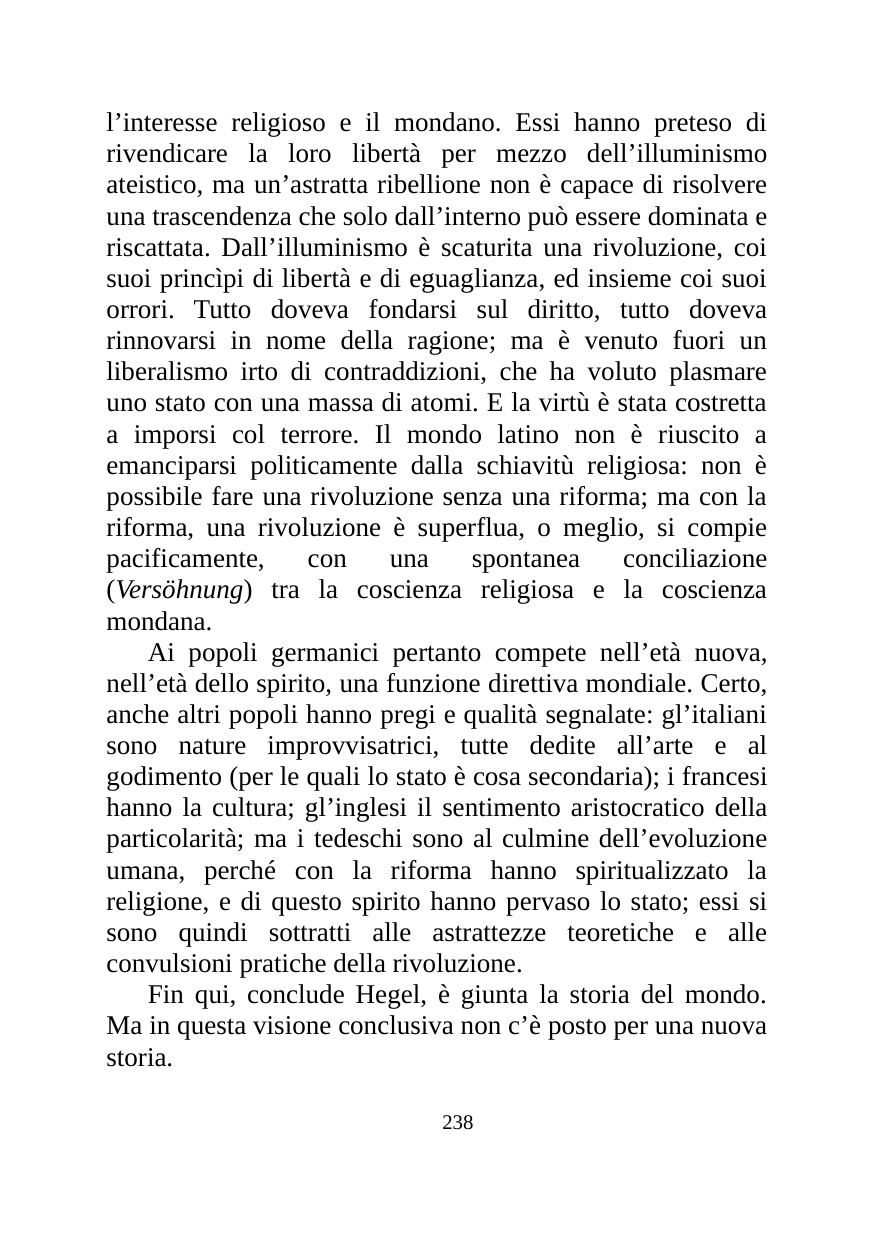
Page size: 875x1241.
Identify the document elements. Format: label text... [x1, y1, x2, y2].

text l’interesse religioso e il mondano. Essi hanno preteso di rivendicare la loro libertà per mezzo dell’illuminismo ateistico, ma un’astratta ribellione non è capace di risolvere una trascendenza che solo dall’interno può essere dominata e riscattata. Dall’illuminismo è scaturita una rivoluzione, coi suoi princìpi di libertà e di eguaglianza, ed insieme coi suoi orrori. Tutto doveva fondarsi sul diritto, tutto doveva rinnovarsi in nome della ragione; ma è venuto fuori un liberalismo irto di contraddizioni, che ha voluto plasmare uno stato con una massa di atomi. E la virtù è stata costretta a imporsi col terrore. Il mondo latino non è riuscito a emanciparsi politicamente dalla schiavitù religiosa: non è possibile fare una rivoluzione senza una riforma; ma con la riforma, una rivoluzione è superflua, o meglio, si compie pacificamente, con una spontanea conciliazione (Versöhnung) tra la coscienza religiosa e la coscienza mondana. [106, 106, 768, 636]
text Ai popoli germanici pertanto compete nell’età nuova, nell’età dello spirito, una funzione direttiva mondiale. Certo, anche altri popoli hanno pregi e qualità segnalate: gl’italiani sono nature improvvisatrici, tutte dedite all’arte e al godimento (per le quali lo stato è cosa secondaria); i francesi hanno la cultura; gl’inglesi il sentimento aristocratico della particolarità; ma i tedeschi sono al culmine dell’evoluzione umana, perché con la riforma hanno spiritualizzato la religione, e di questo spirito hanno pervaso lo stato; essi si sono quindi sottratti alle astrattezze teoretiche e alle convulsioni pratiche della rivoluzione. [106, 636, 768, 978]
text Fin qui, conclude Hegel, è giunta la storia del mondo. Ma in questa visione conclusiva non c’è posto per una nuova storia. [106, 978, 768, 1072]
